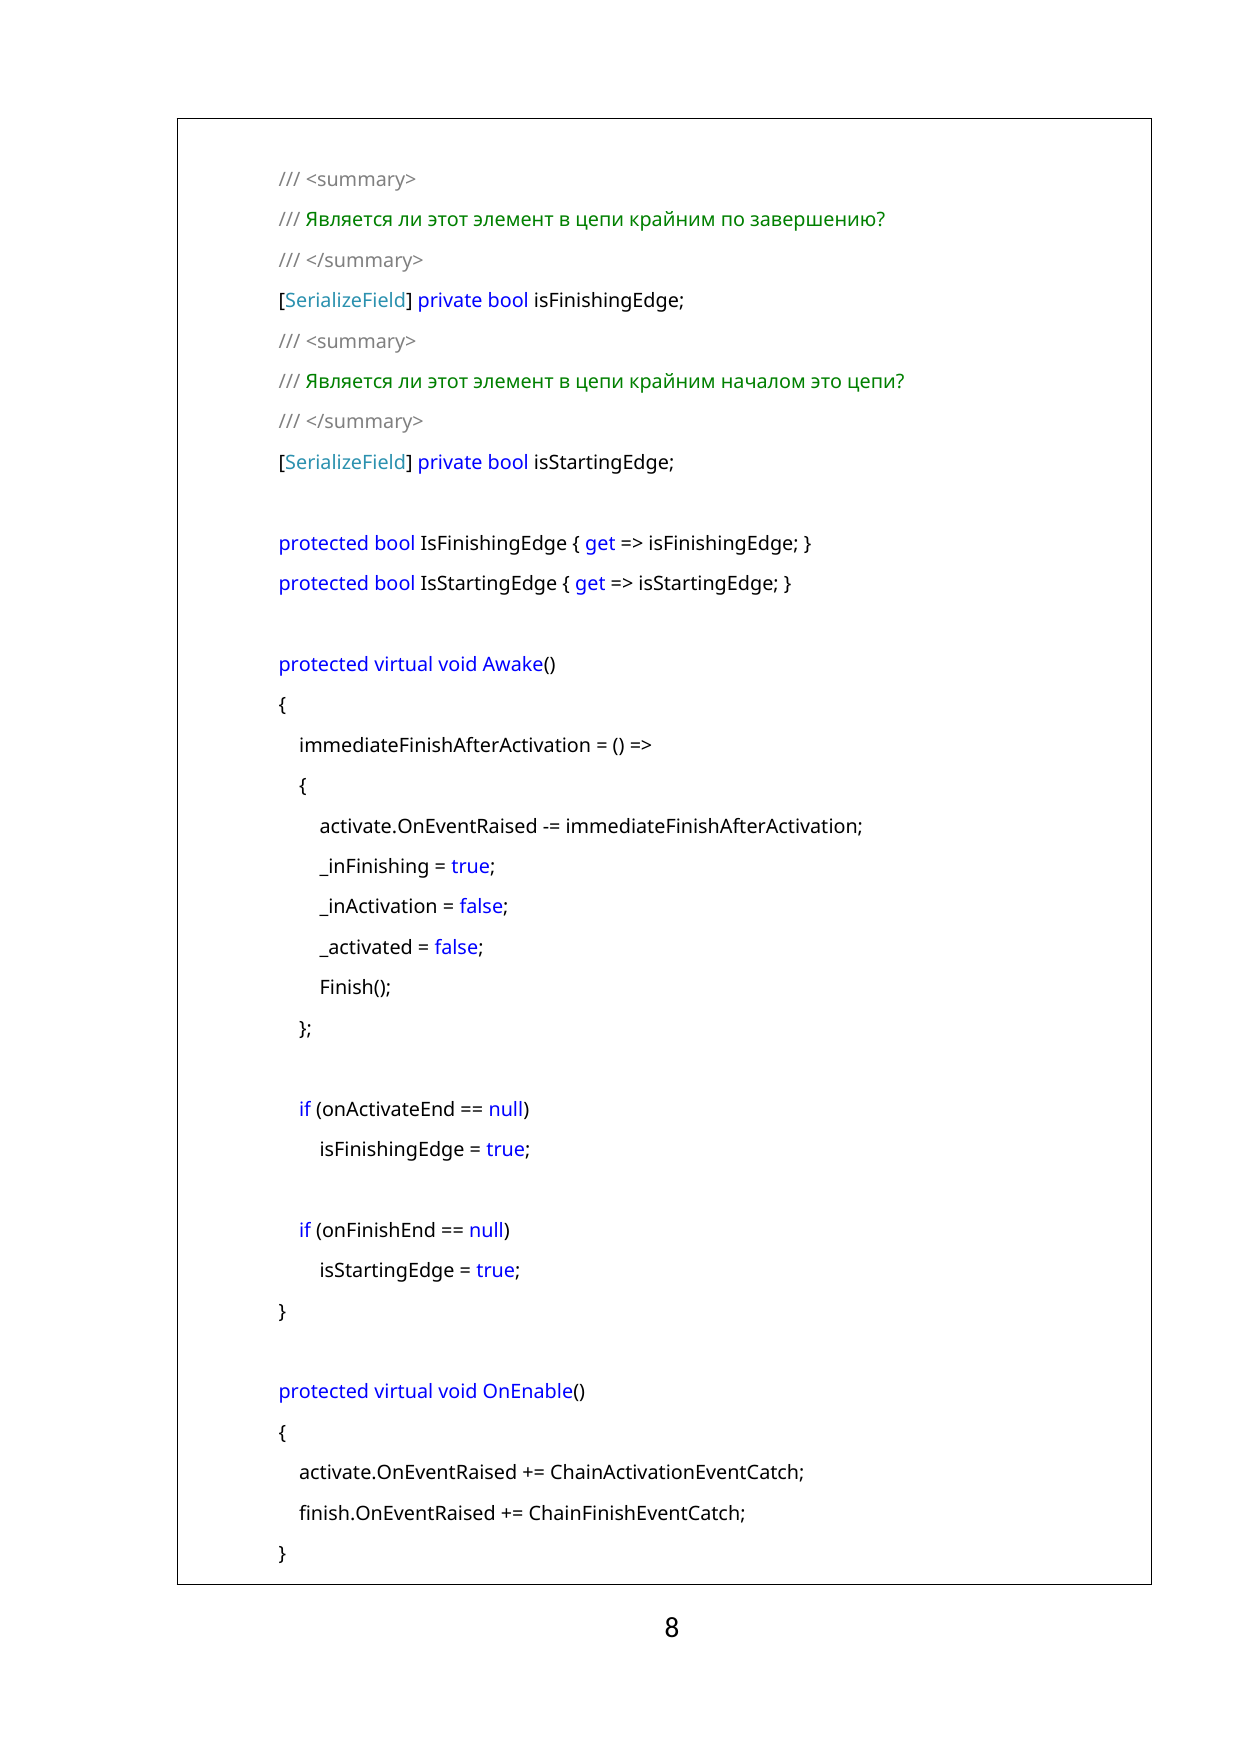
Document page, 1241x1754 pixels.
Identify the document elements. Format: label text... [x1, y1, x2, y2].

table_header /// <summary> /// Является ли этот элемент в цепи крайним по завершению? /// </summary> [SerializeField] private bool isFinishingEdge; /// <summary> /// Является ли этот элемент в цепи крайним началом это цепи? /// </summary> [SerializeField] private bool isStartingEdge; protected bool IsFinishingEdge { get => isFinishingEdge; } protected bool IsStartingEdge { get => isStartingEdge; } protected virtual void Awake() { immediateFinishAfterActivation = () => { activate.OnEventRaised -= immediateFinishAfterActivation; _inFinishing = true; _inActivation = false; _activated = false; Finish(); }; if (onActivateEnd == null) isFinishingEdge = true; if (onFinishEnd == null) isStartingEdge = true; } protected virtual void OnEnable() { activate.OnEventRaised += ChainActivationEventCatch; finish.OnEventRaised += ChainFinishEventCatch; } [178, 119, 1151, 1583]
